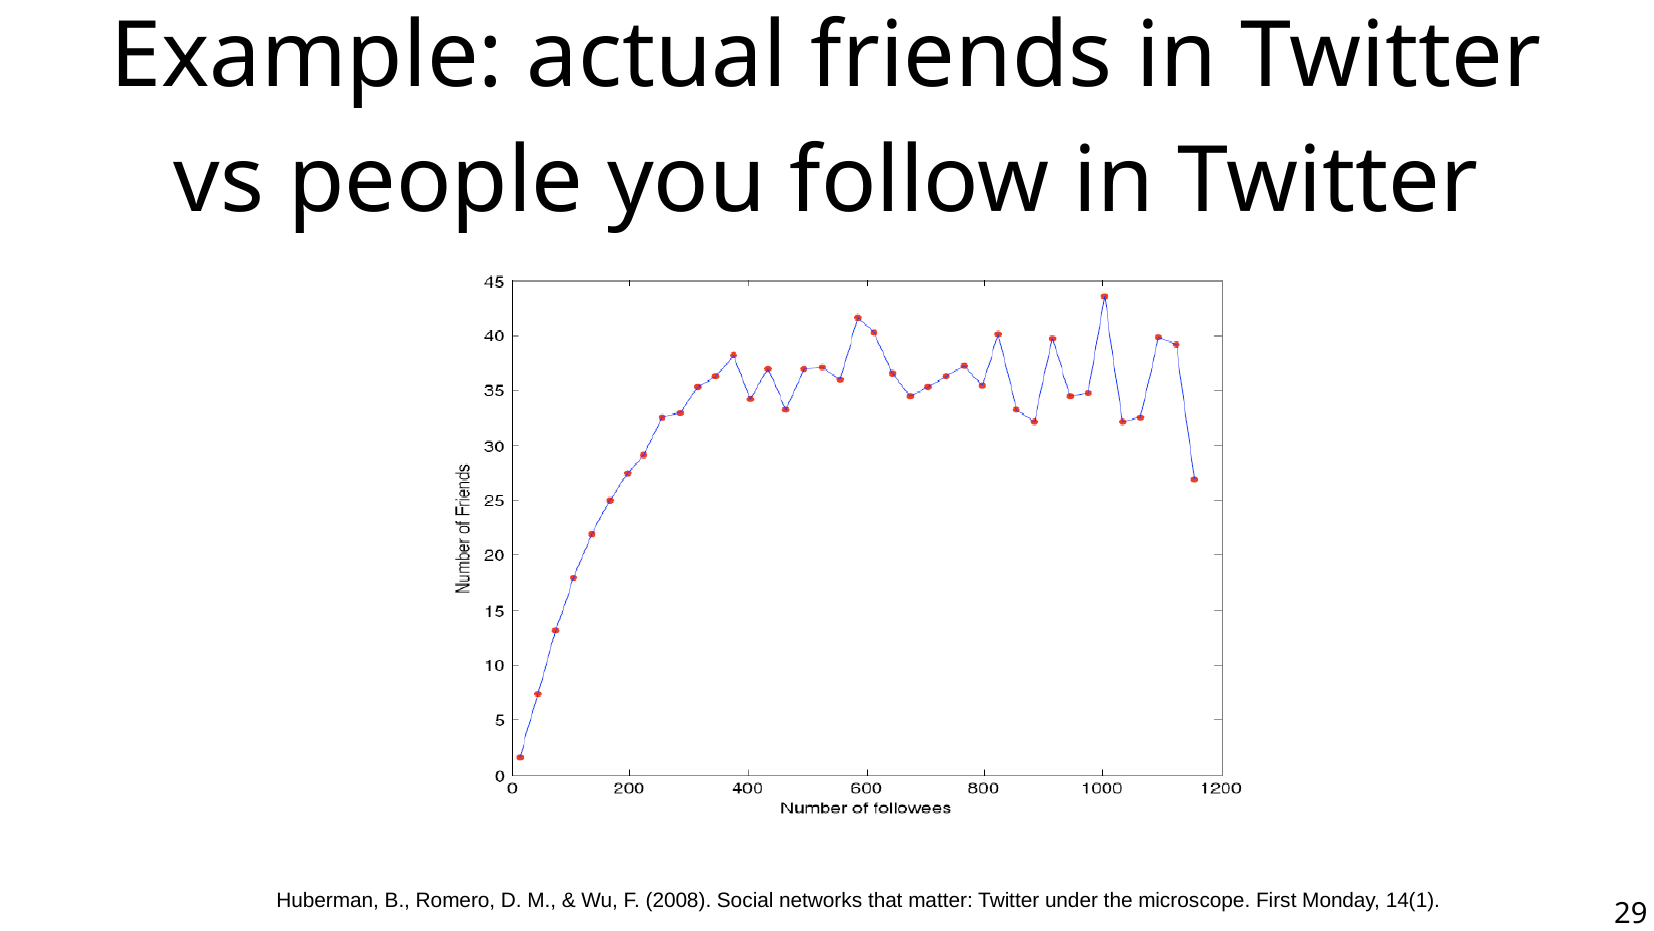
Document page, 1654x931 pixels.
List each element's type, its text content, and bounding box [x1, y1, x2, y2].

title Example: actual friends in Twitter vs people you follow in Twitter [82, 1, 1571, 226]
text_box Huberman, B., Romero, D. M., & Wu, F. (2008). Social networks that matter: Twitter under the microscope. First Monday, 14(1). [261, 880, 1456, 916]
picture [435, 254, 1261, 840]
